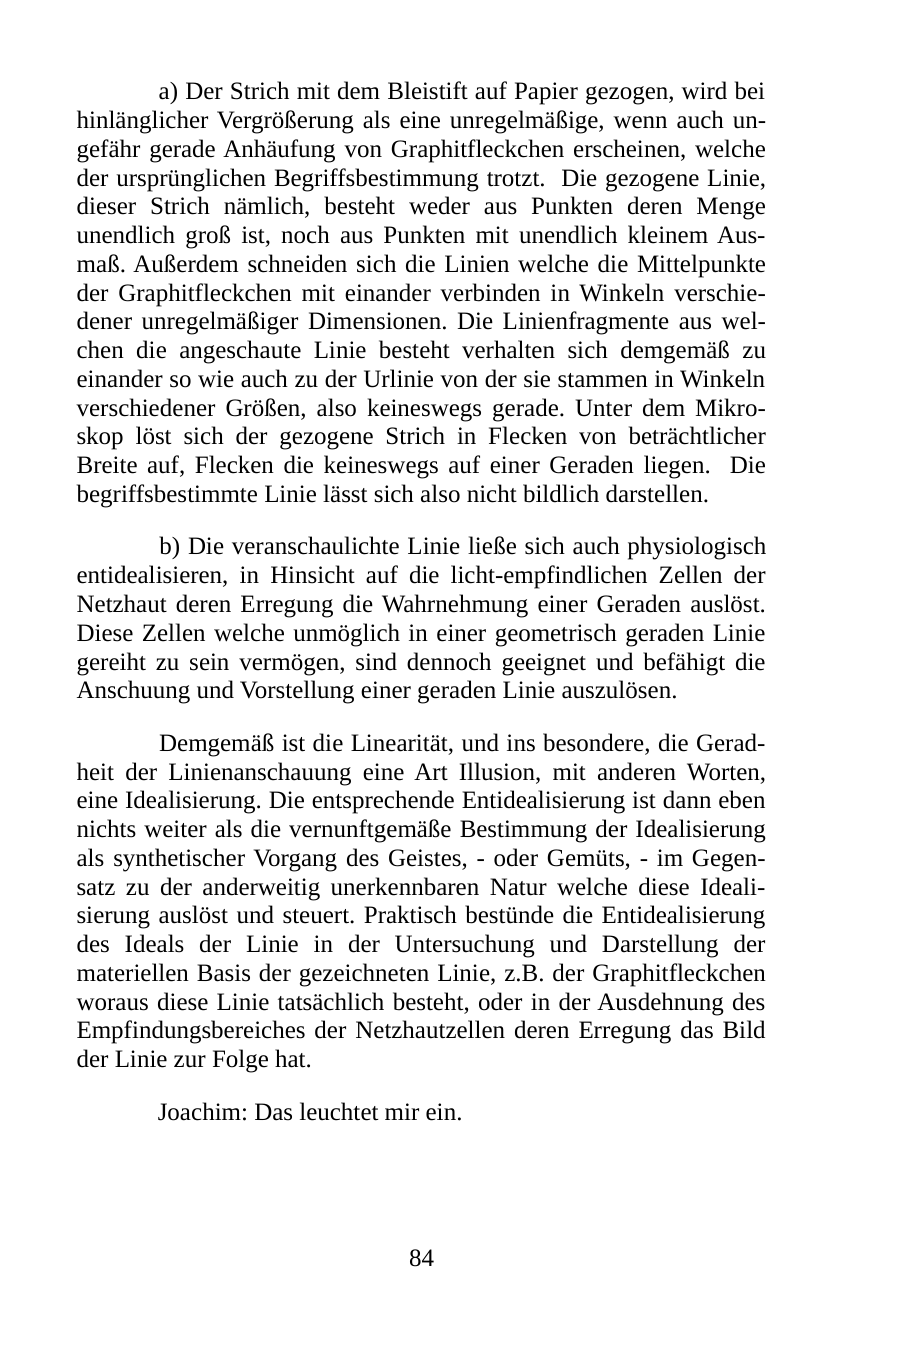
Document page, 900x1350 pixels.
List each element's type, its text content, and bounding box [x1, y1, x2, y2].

text Demgemäß ist die Linearität, und ins besondere, die Gerad-heit der Linienanschauung eine Art Illusion, mit anderen Worten, eine Idealisierung. Die entsprechende Entidealisierung ist dann eben nichts weiter als die vernunftgemäße Bestimmung der Idealisierung als synthetischer Vorgang des Geistes, - oder Gemüts, - im Gegen-satz zu der anderweitig unerkennbaren Natur welche diese Ideali-sierung auslöst und steuert. Praktisch bestünde die Entidealisierung des Ideals der Linie in der Untersuchung und Darstellung der materiellen Basis der gezeichneten Linie, z.B. der Graphitfleckchen woraus diese Linie tatsächlich besteht, oder in der Ausdehnung des Empfindungsbereiches der Netzhautzellen deren Erregung das Bild der Linie zur Folge hat. [76, 728, 766, 1073]
text b) Die veranschaulichte Linie ließe sich auch physiologisch entidealisieren, in Hinsicht auf die licht-empfindlichen Zellen der Netzhaut deren Erregung die Wahrnehmung einer Geraden auslöst. Diese Zellen welche unmöglich in einer geometrisch geraden Linie gereiht zu sein vermögen, sind dennoch geeignet und befähigt die Anschuung und Vorstellung einer geraden Linie auszulösen. [76, 532, 766, 704]
text a) Der Strich mit dem Bleistift auf Papier gezogen, wird bei hinlänglicher Vergrößerung als eine unregelmäßige, wenn auch un-gefähr gerade Anhäufung von Graphitfleckchen erscheinen, welche der ursprünglichen Begriffsbestimmung trotzt. Die gezogene Linie, dieser Strich nämlich, besteht weder aus Punkten deren Menge unendlich groß ist, noch aus Punkten mit unendlich kleinem Aus-maß. Außerdem schneiden sich die Linien welche die Mittelpunkte der Graphitfleckchen mit einander verbinden in Winkeln verschie-dener unregelmäßiger Dimensionen. Die Linienfragmente aus wel-chen die angeschaute Linie besteht verhalten sich demgemäß zu einander so wie auch zu der Urlinie von der sie stammen in Winkeln verschiedener Größen, also keineswegs gerade. Unter dem Mikro-skop löst sich der gezogene Strich in Flecken von beträchtlicher Breite auf, Flecken die keineswegs auf einer Geraden liegen. Die begriffsbestimmte Linie lässt sich also nicht bildlich darstellen. [76, 76, 766, 508]
text Joachim: Das leuchtet mir ein. [76, 1097, 766, 1126]
